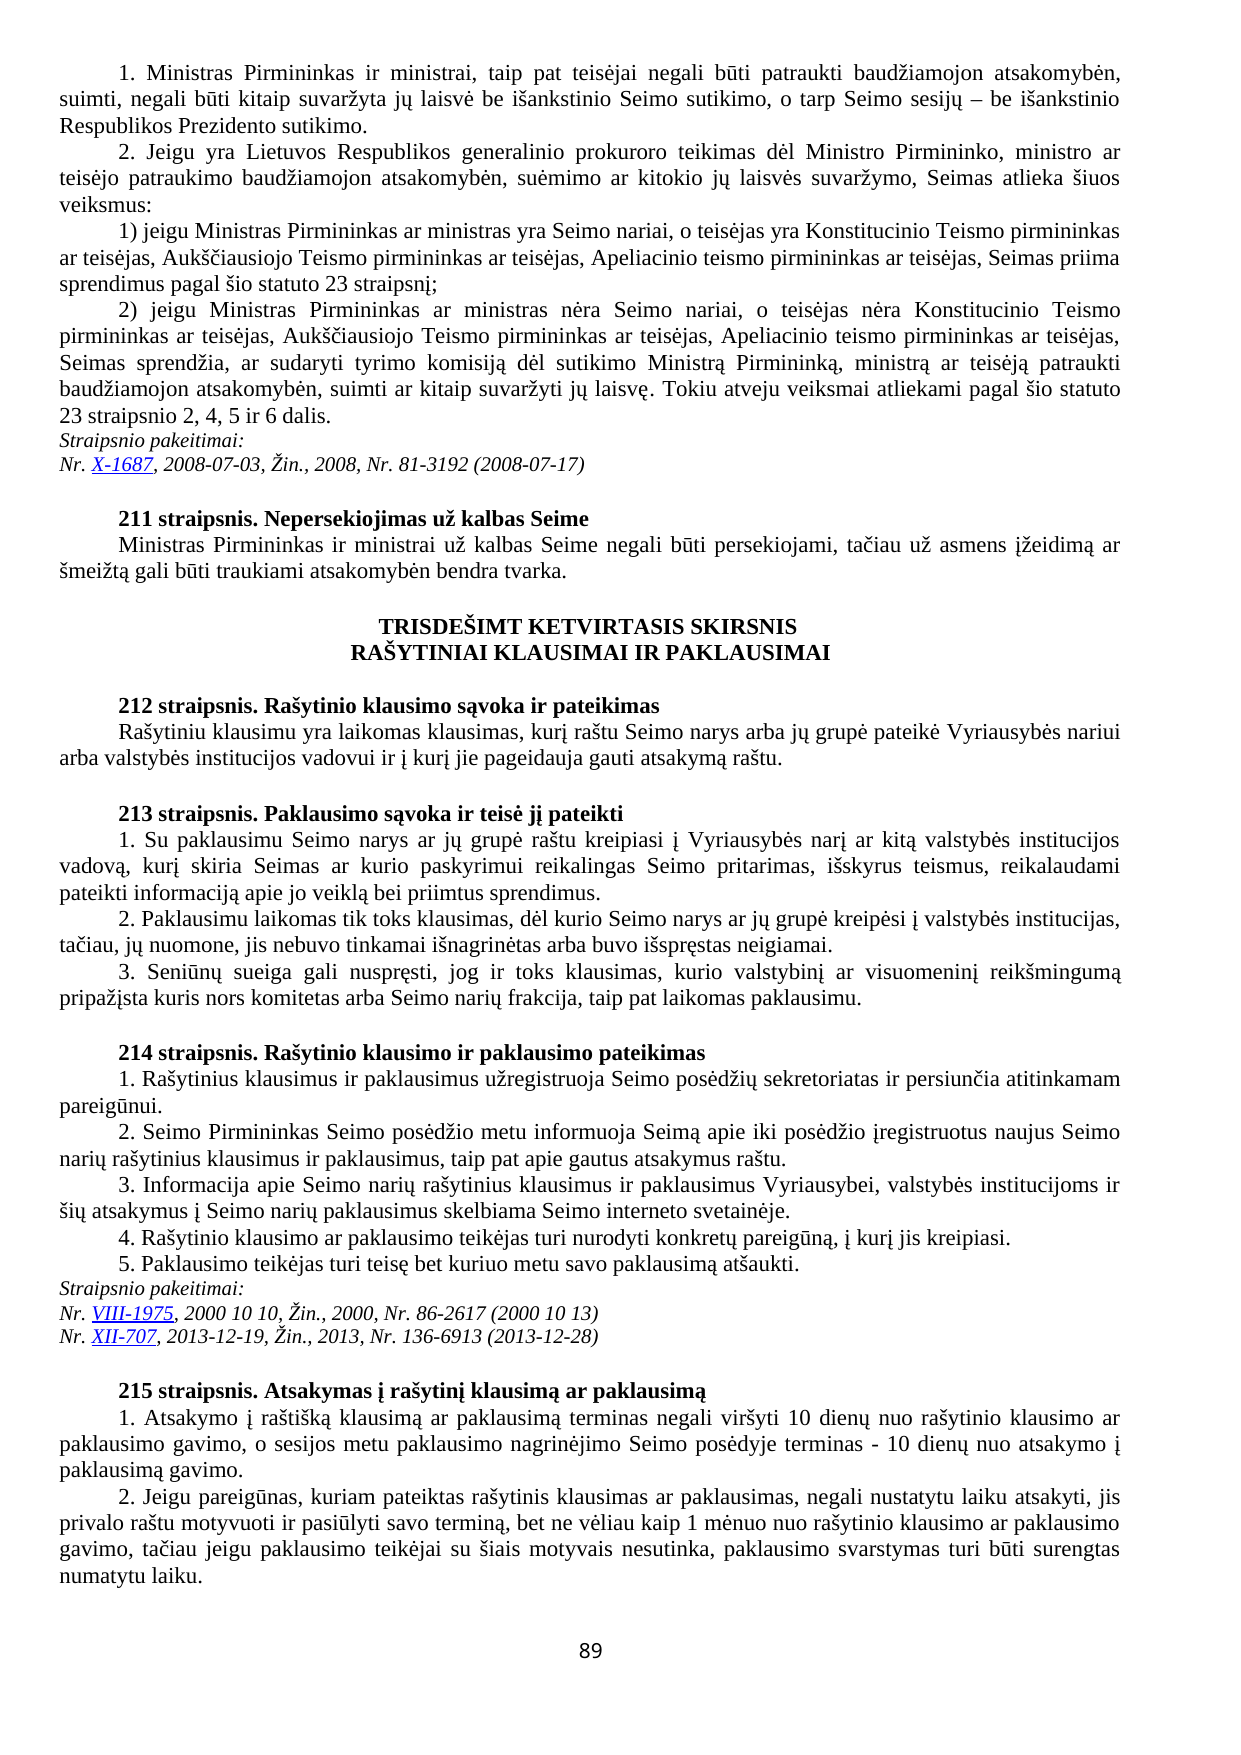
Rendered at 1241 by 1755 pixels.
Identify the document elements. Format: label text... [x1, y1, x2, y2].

text 3. Informacija apie Seimo narių rašytinius klausimus ir paklausimus Vyriausybei, valstybės institucijoms ir šių atsakymus į Seimo narių paklausimus skelbiama Seimo interneto svetainėje. [59, 1171, 1122, 1224]
text 2. Paklausimu laikomas tik toks klausimas, dėl kurio Seimo narys ar jų grupė kreipėsi į valstybės institucijas, tačiau, jų nuomone, jis nebuvo tinkamai išnagrinėtas arba buvo išspręstas neigiamai. [59, 905, 1122, 958]
text 2. Jeigu pareigūnas, kuriam pateiktas rašytinis klausimas ar paklausimas, negali nustatytu laiku atsakyti, jis privalo raštu motyvuoti ir pasiūlyti savo terminą, bet ne vėliau kaip 1 mėnuo nuo rašytinio klausimo ar paklausimo gavimo, tačiau jeigu paklausimo teikėjai su šiais motyvais nesutinka, paklausimo svarstymas turi būti surengtas numatytu laiku. [59, 1483, 1122, 1588]
text 2. Jeigu yra Lietuvos Respublikos generalinio prokuroro teikimas dėl Ministro Pirmininko, ministro ar teisėjo patraukimo baudžiamojon atsakomybėn, suėmimo ar kitokio jų laisvės suvaržymo, Seimas atlieka šiuos veiksmus: [59, 138, 1122, 217]
text RAŠYTINIAI KLAUSIMAI IR PAKLAUSIMAI [59, 639, 1122, 665]
text Straipsnio pakeitimai: [59, 428, 1122, 452]
text 214 straipsnis. Rašytinio klausimo ir paklausimo pateikimas [59, 1039, 1122, 1066]
text TRISDEŠIMT KETVIRTASIS SKIRSNIS [59, 613, 1122, 639]
text Nr. X-1687, 2008-07-03, Žin., 2008, Nr. 81-3192 (2008-07-17) [59, 452, 1122, 476]
text Rašytiniu klausimu yra laikomas klausimas, kurį raštu Seimo narys arba jų grupė pateikė Vyriausybės nariui arba valstybės institucijos vadovui ir į kurį jie pageidauja gauti atsakymą raštu. [59, 718, 1122, 771]
text 2. Seimo Pirmininkas Seimo posėdžio metu informuoja Seimą apie iki posėdžio įregistruotus naujus Seimo narių rašytinius klausimus ir paklausimus, taip pat apie gautus atsakymus raštu. [59, 1118, 1122, 1171]
text 1. Atsakymo į raštišką klausimą ar paklausimą terminas negali viršyti 10 dienų nuo rašytinio klausimo ar paklausimo gavimo, o sesijos metu paklausimo nagrinėjimo Seimo posėdyje terminas - 10 dienų nuo atsakymo į paklausimą gavimo. [59, 1404, 1122, 1483]
text 4. Rašytinio klausimo ar paklausimo teikėjas turi nurodyti konkretų pareigūną, į kurį jis kreipiasi. [59, 1224, 1122, 1250]
text Nr. VIII-1975, 2000 10 10, Žin., 2000, Nr. 86-2617 (2000 10 13) [59, 1300, 1122, 1324]
text 5. Paklausimo teikėjas turi teisę bet kuriuo metu savo paklausimą atšaukti. [59, 1250, 1122, 1276]
text 2) jeigu Ministras Pirmininkas ar ministras nėra Seimo nariai, o teisėjas nėra Konstitucinio Teismo pirmininkas ar teisėjas, Aukščiausiojo Teismo pirmininkas ar teisėjas, Apeliacinio teismo pirmininkas ar teisėjas, Seimas sprendžia, ar sudaryti tyrimo komisiją dėl sutikimo Ministrą Pirmininką, ministrą ar teisėją patraukti baudžiamojon atsakomybėn, suimti ar kitaip suvaržyti jų laisvę. Tokiu atveju veiksmai atliekami pagal šio statuto 23 straipsnio 2, 4, 5 ir 6 dalis. [59, 296, 1122, 428]
text 1. Ministras Pirmininkas ir ministrai, taip pat teisėjai negali būti patraukti baudžiamojon atsakomybėn, suimti, negali būti kitaip suvaržyta jų laisvė be išankstinio Seimo sutikimo, o tarp Seimo sesijų – be išankstinio Respublikos Prezidento sutikimo. [59, 59, 1122, 138]
text 213 straipsnis. Paklausimo sąvoka ir teisė jį pateikti [59, 799, 1122, 826]
text 1. Su paklausimu Seimo narys ar jų grupė raštu kreipiasi į Vyriausybės narį ar kitą valstybės institucijos vadovą, kurį skiria Seimas ar kurio paskyrimui reikalingas Seimo pritarimas, išskyrus teismus, reikalaudami pateikti informaciją apie jo veiklą bei priimtus sprendimus. [59, 826, 1122, 905]
text 212 straipsnis. Rašytinio klausimo sąvoka ir pateikimas [59, 692, 1122, 718]
text 1) jeigu Ministras Pirmininkas ar ministras yra Seimo nariai, o teisėjas yra Konstitucinio Teismo pirmininkas ar teisėjas, Aukščiausiojo Teismo pirmininkas ar teisėjas, Apeliacinio teismo pirmininkas ar teisėjas, Seimas priima sprendimus pagal šio statuto 23 straipsnį; [59, 217, 1122, 296]
text Straipsnio pakeitimai: [59, 1276, 1122, 1300]
text Ministras Pirmininkas ir ministrai už kalbas Seime negali būti persekiojami, tačiau už asmens įžeidimą ar šmeižtą gali būti traukiami atsakomybėn bendra tvarka. [59, 531, 1122, 584]
text 1. Rašytinius klausimus ir paklausimus užregistruoja Seimo posėdžių sekretoriatas ir persiunčia atitinkamam pareigūnui. [59, 1066, 1122, 1118]
text 211 straipsnis. Nepersekiojimas už kalbas Seime [59, 505, 1122, 531]
text 215 straipsnis. Atsakymas į rašytinį klausimą ar paklausimą [59, 1377, 1122, 1404]
text 3. Seniūnų sueiga gali nuspręsti, jog ir toks klausimas, kurio valstybinį ar visuomeninį reikšmingumą pripažįsta kuris nors komitetas arba Seimo narių frakcija, taip pat laikomas paklausimu. [59, 958, 1122, 1010]
text Nr. XII-707, 2013-12-19, Žin., 2013, Nr. 136-6913 (2013-12-28) [59, 1324, 1122, 1348]
